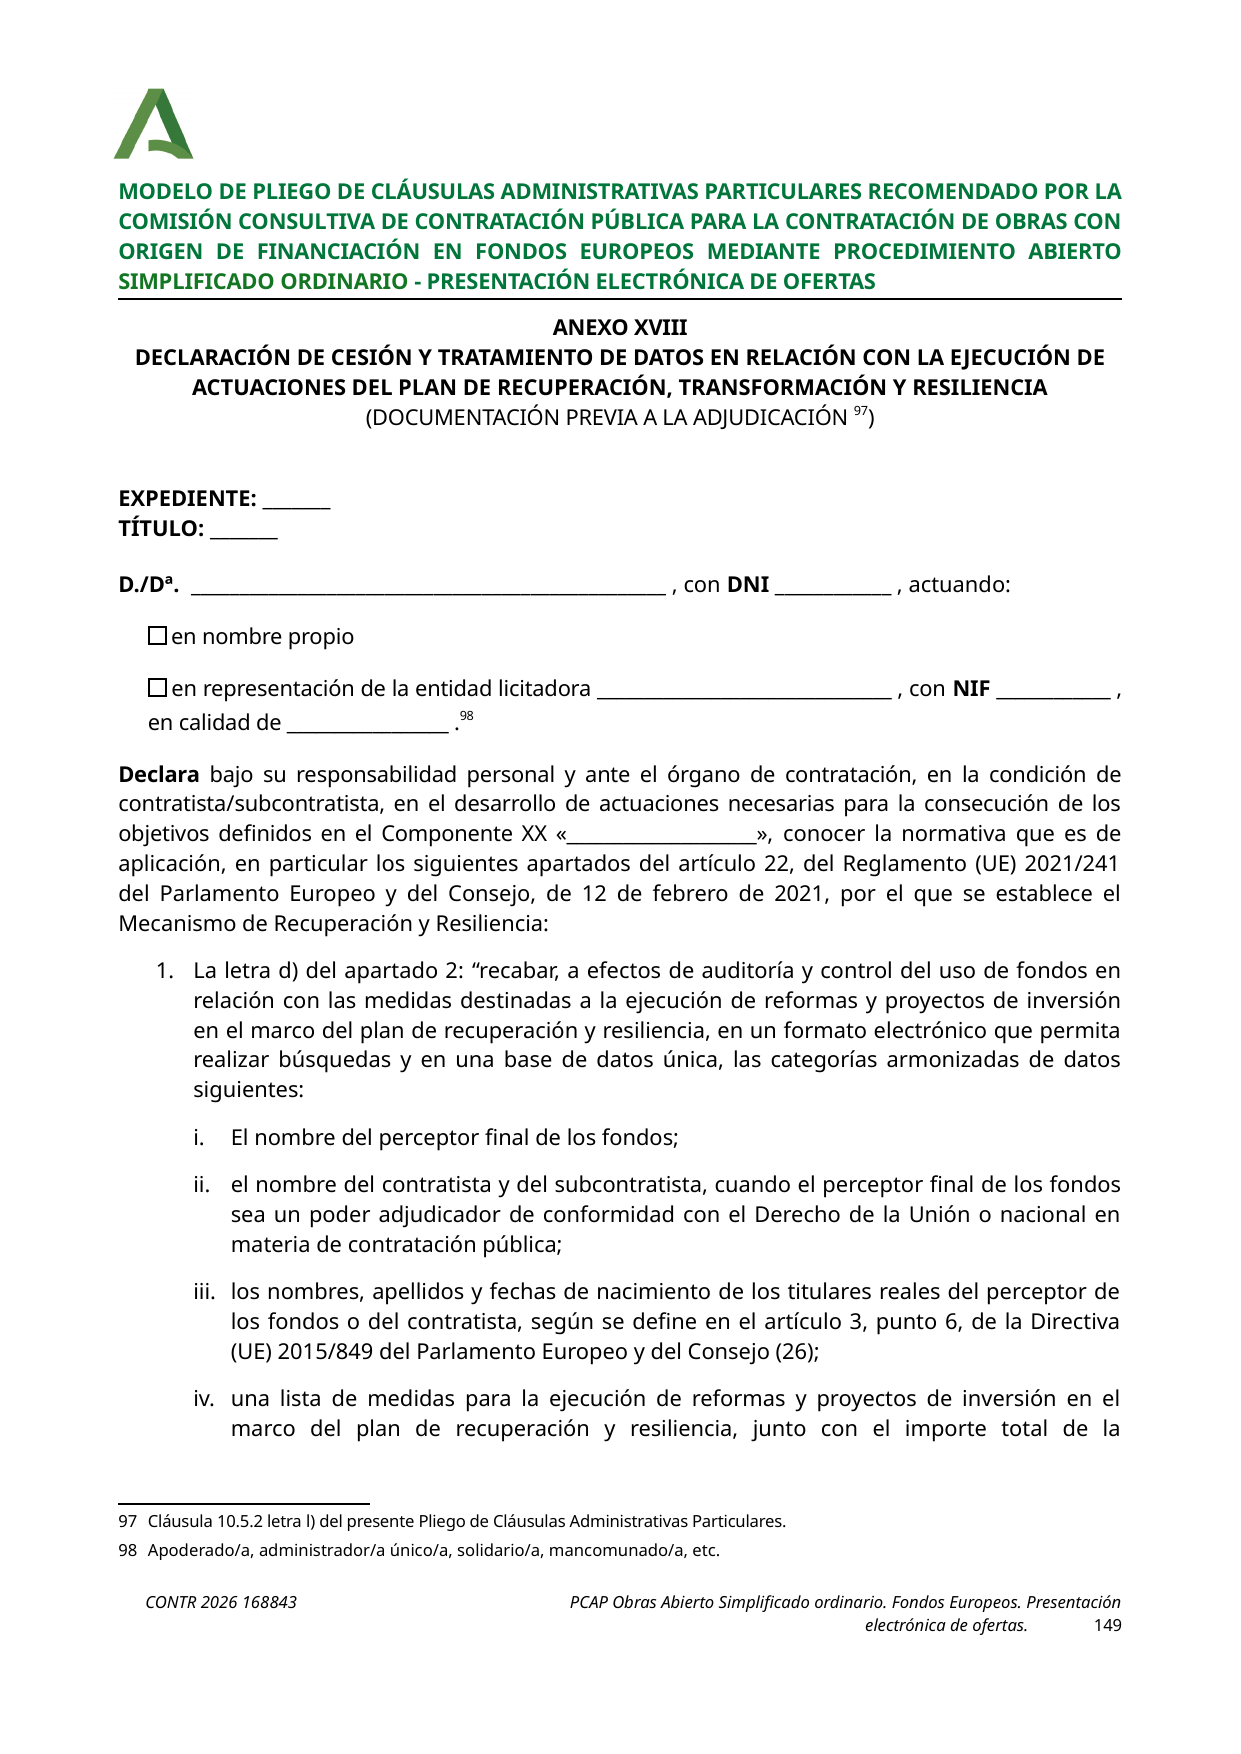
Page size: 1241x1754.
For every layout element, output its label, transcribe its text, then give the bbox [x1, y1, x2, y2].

list El nombre del perceptor final de los fondos; [193, 1122, 1122, 1151]
list el nombre del contratista y del subcontratista, cuando el perceptor final de los fondos sea un poder adjudicador de conformidad con el Derecho de la Unión o nacional en materia de contratación pública; [193, 1169, 1122, 1258]
text D./Dª. _________________________________________________ , con DNI ____________ , actuando: [118, 569, 1122, 598]
text en representación de la entidad licitadora _______________________________ , con NIF ____________ , en calidad de _________________ . [148, 672, 1122, 736]
text Cláusula 10.5.2 letra l) del presente Pliego de Cláusulas Administrativas Particulares. [118, 1509, 1122, 1532]
text Apoderado/a, administrador/a único/a, solidario/a, mancomunado/a, etc. [118, 1538, 1122, 1561]
text en nombre propio [148, 621, 1122, 650]
text ANEXO XVIII [118, 312, 1122, 342]
picture [109, 84, 198, 163]
text Declara bajo su responsabilidad personal y ante el órgano de contratación, en la condición de contratista/subcontratista, en el desarrollo de actuaciones necesarias para la consecución de los objetivos definidos en el Componente XX «____________________», conocer la normativa que es de aplicación, en particular los siguientes apartados del artículo 22, del Reglamento (UE) 2021/241 del Parlamento Europeo y del Consejo, de 12 de febrero de 2021, por el que se establece el Mecanismo de Recuperación y Resiliencia: [118, 758, 1122, 937]
text MODELO DE PLIEGO DE CLÁUSULAS ADMINISTRATIVAS PARTICULARES RECOMENDADO POR LA COMISIÓN CONSULTIVA DE CONTRATACIÓN PÚBLICA PARA LA CONTRATACIÓN DE OBRAS CON ORIGEN DE FINANCIACIÓN EN FONDOS EUROPEOS MEDIANTE PROCEDIMIENTO ABIERTO SIMPLIFICADO ORDINARIO - PRESENTACIÓN ELECTRÓNICA DE OFERTAS [118, 176, 1122, 298]
list una lista de medidas para la ejecución de reformas y proyectos de inversión en el marco del plan de recuperación y resiliencia, junto con el importe total de la [193, 1383, 1122, 1443]
text EXPEDIENTE: _______ [118, 483, 1122, 513]
text DECLARACIÓN DE CESIÓN Y TRATAMIENTO DE DATOS EN RELACIÓN CON LA EJECUCIÓN DE ACTUACIONES DEL PLAN DE RECUPERACIÓN, TRANSFORMACIÓN Y RESILIENCIA [118, 342, 1122, 402]
list los nombres, apellidos y fechas de nacimiento de los titulares reales del perceptor de los fondos o del contratista, según se define en el artículo 3, punto 6, de la Directiva (UE) 2015/849 del Parlamento Europeo y del Consejo (26); [193, 1276, 1122, 1366]
list La letra d) del apartado 2: “recabar, a efectos de auditoría y control del uso de fondos en relación con las medidas destinadas a la ejecución de reformas y proyectos de inversión en el marco del plan de recuperación y resiliencia, en un formato electrónico que permita realizar búsquedas y en una base de datos única, las categorías armonizadas de datos siguientes: [156, 955, 1122, 1104]
text (DOCUMENTACIÓN PREVIA A LA ADJUDICACIÓN ) [118, 402, 1122, 431]
text TÍTULO: _______ [118, 513, 1122, 543]
